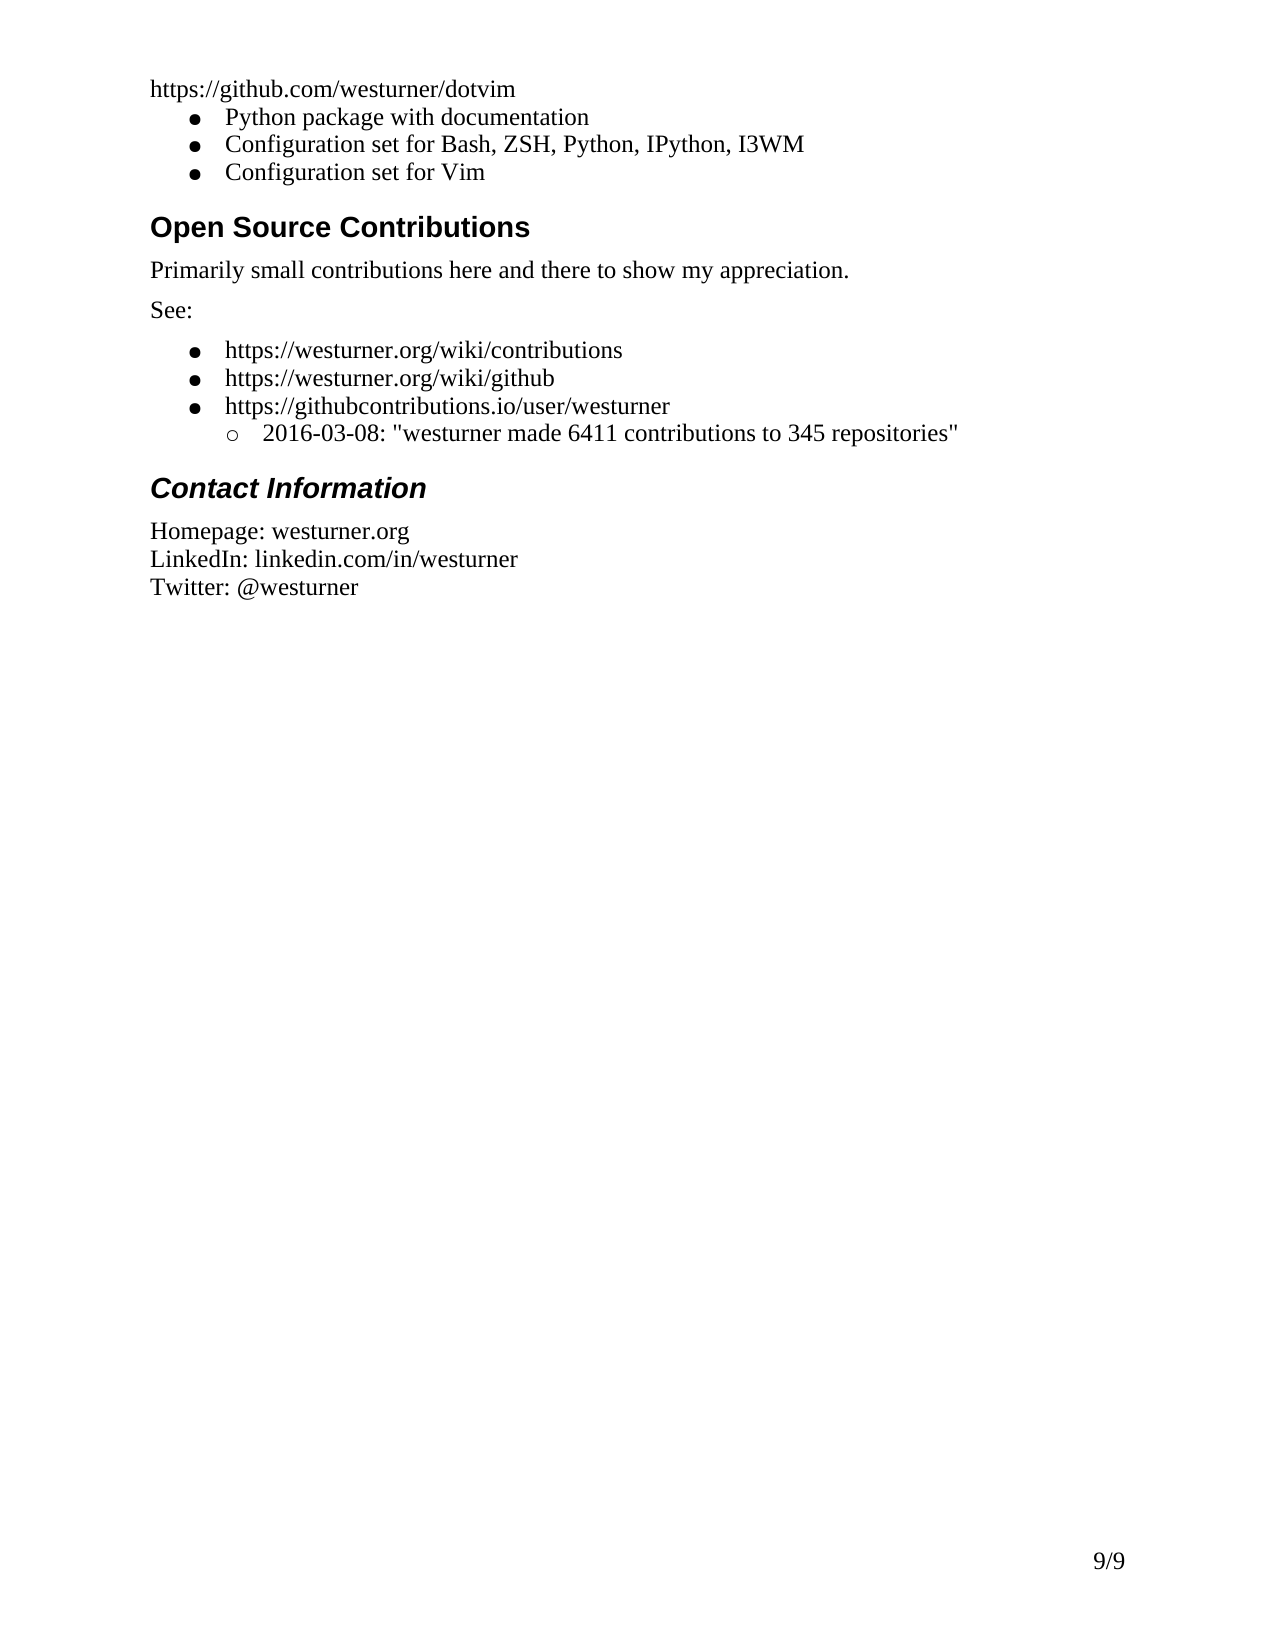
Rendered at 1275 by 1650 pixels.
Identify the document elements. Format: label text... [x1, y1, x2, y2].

text LinkedIn: linkedin.com/in/westurner [150, 545, 1125, 573]
list https://westurner.org/wiki/github [187, 364, 1125, 392]
text Homepage: westurner.org [150, 517, 1125, 545]
subtitle Contact Information [150, 472, 1125, 505]
list Configuration set for Vim [187, 158, 1125, 186]
subtitle Open Source Contributions [150, 211, 1125, 243]
text Twitter: @westurner [150, 573, 1125, 600]
list 2016-03-08: "westurner made 6411 contributions to 345 repositories" [225, 419, 1125, 447]
list Configuration set for Bash, ZSH, Python, IPython, I3WM [187, 130, 1125, 158]
list https://githubcontributions.io/user/westurner [187, 392, 1125, 419]
text https://github.com/westurner/dotvim [150, 75, 1125, 103]
list Python package with documentation [187, 103, 1125, 130]
list https://westurner.org/wiki/contributions [187, 336, 1125, 364]
text See: [150, 296, 1125, 324]
text Primarily small contributions here and there to show my appreciation. [150, 256, 1125, 284]
